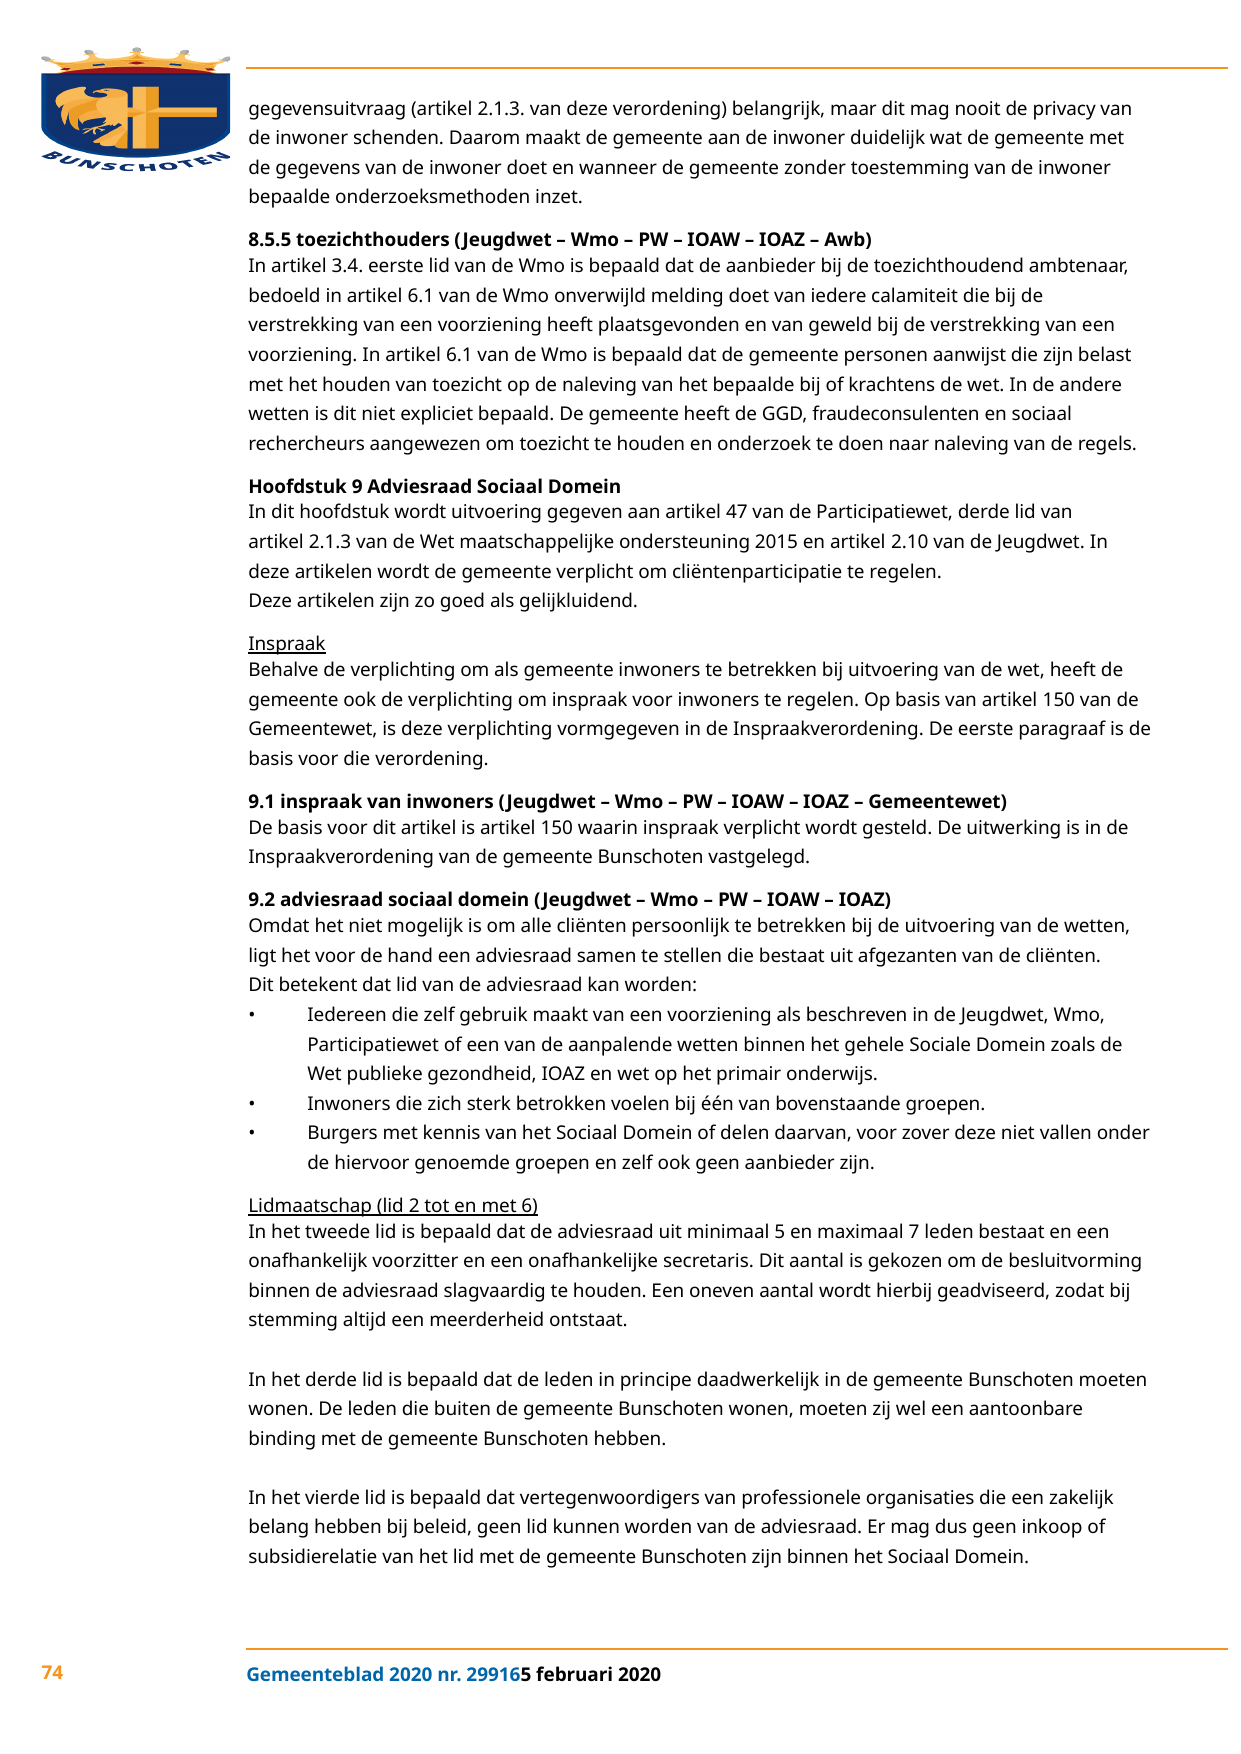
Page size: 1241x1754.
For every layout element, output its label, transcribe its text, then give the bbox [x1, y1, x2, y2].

picture [41, 47, 231, 172]
text In dit hoofdstuk wordt uitvoering gegeven aan artikel 47 van de Participatiewet, derde lid van artikel 2.1.3 van de Wet maatschappelijke ondersteuning 2015 en artikel 2.10 van de Jeugdwet. In deze artikelen wordt de gemeente verplicht om cliëntenparticipatie te regelen. [248, 499, 1152, 584]
text Inspraak [248, 631, 1152, 656]
text In het derde lid is bepaald dat de leden in principe daadwerkelijk in de gemeente Bunschoten moeten wonen. De leden die buiten de gemeente Bunschoten wonen, moeten zij wel een aantoonbare binding met de gemeente Bunschoten hebben. [248, 1366, 1152, 1451]
text Behalve de verplichting om als gemeente inwoners te betrekken bij uitvoering van de wet, heeft de gemeente ook de verplichting om inspraak voor inwoners te regelen. Op basis van artikel 150 van de Gemeentewet, is deze verplichting vormgegeven in de Inspraakverordening. De eerste paragraaf is de basis voor die verordening. [248, 656, 1152, 771]
text 9.1 inspraak van inwoners (Jeugdwet – Wmo – PW – IOAW – IOAZ – Gemeentewet) [248, 788, 1152, 814]
text Lidmaatschap (lid 2 tot en met 6) [248, 1192, 1152, 1218]
text Deze artikelen zijn zo goed als gelijkluidend. [248, 587, 1152, 613]
text De basis voor dit artikel is artikel 150 waarin inspraak verplicht wordt gesteld. De uitwerking is in de Inspraakverordening van de gemeente Bunschoten vastgelegd. [248, 814, 1152, 869]
list Inwoners die zich sterk betrokken voelen bij één van bovenstaande groepen. [248, 1090, 1152, 1116]
text Hoofdstuk 9 Adviesraad Sociaal Domein [248, 473, 1152, 499]
text Dit betekent dat lid van de adviesraad kan worden: [248, 972, 1152, 997]
text gegevensuitvraag (artikel 2.1.3. van deze verordening) belangrijk, maar dit mag nooit de privacy van de inwoner schenden. Daarom maakt de gemeente aan de inwoner duidelijk wat de gemeente met de gegevens van de inwoner doet en wanneer de gemeente zonder toestemming van de inwoner bepaalde onderzoeksmethoden inzet. [248, 95, 1152, 209]
text In het tweede lid is bepaald dat de adviesraad uit minimaal 5 en maximaal 7 leden bestaat en een onafhankelijk voorzitter en een onafhankelijke secretaris. Dit aantal is gekozen om de besluitvorming binnen de adviesraad slagvaardig te houden. Een oneven aantal wordt hierbij geadviseerd, zodat bij stemming altijd een meerderheid ontstaat. [248, 1218, 1152, 1332]
text Omdat het niet mogelijk is om alle cliënten persoonlijk te betrekken bij de uitvoering van de wetten, ligt het voor de hand een adviesraad samen te stellen die bestaat uit afgezanten van de cliënten. [248, 912, 1152, 968]
text In het vierde lid is bepaald dat vertegenwoordigers van professionele organisaties die een zakelijk belang hebben bij beleid, geen lid kunnen worden van de adviesraad. Er mag dus geen inkoop of subsidierelatie van het lid met de gemeente Bunschoten zijn binnen het Sociaal Domein. [248, 1484, 1152, 1569]
list Iedereen die zelf gebruik maakt van een voorziening als beschreven in de Jeugdwet, Wmo, Participatiewet of een van de aanpalende wetten binnen het gehele Sociale Domein zoals de Wet publieke gezondheid, IOAZ en wet op het primair onderwijs. [248, 1001, 1152, 1086]
list Burgers met kennis van het Sociaal Domein of delen daarvan, voor zover deze niet vallen onder de hiervoor genoemde groepen en zelf ook geen aanbieder zijn. [248, 1119, 1152, 1175]
text In artikel 3.4. eerste lid van de Wmo is bepaald dat de aanbieder bij de toezichthoudend ambtenaar, bedoeld in artikel 6.1 van de Wmo onverwijld melding doet van iedere calamiteit die bij de verstrekking van een voorziening heeft plaatsgevonden en van geweld bij de verstrekking van een voorziening. In artikel 6.1 van de Wmo is bepaald dat de gemeente personen aanwijst die zijn belast met het houden van toezicht op de naleving van het bepaalde bij of krachtens de wet. In de andere wetten is dit niet expliciet bepaald. De gemeente heeft de GGD, fraudeconsulenten en sociaal rechercheurs aangewezen om toezicht te houden en onderzoek te doen naar naleving van de regels. [248, 252, 1152, 456]
text 9.2 adviesraad sociaal domein (Jeugdwet – Wmo – PW – IOAW – IOAZ) [248, 887, 1152, 912]
text 8.5.5 toezichthouders (Jeugdwet – Wmo – PW – IOAW – IOAZ – Awb) [248, 227, 1152, 252]
